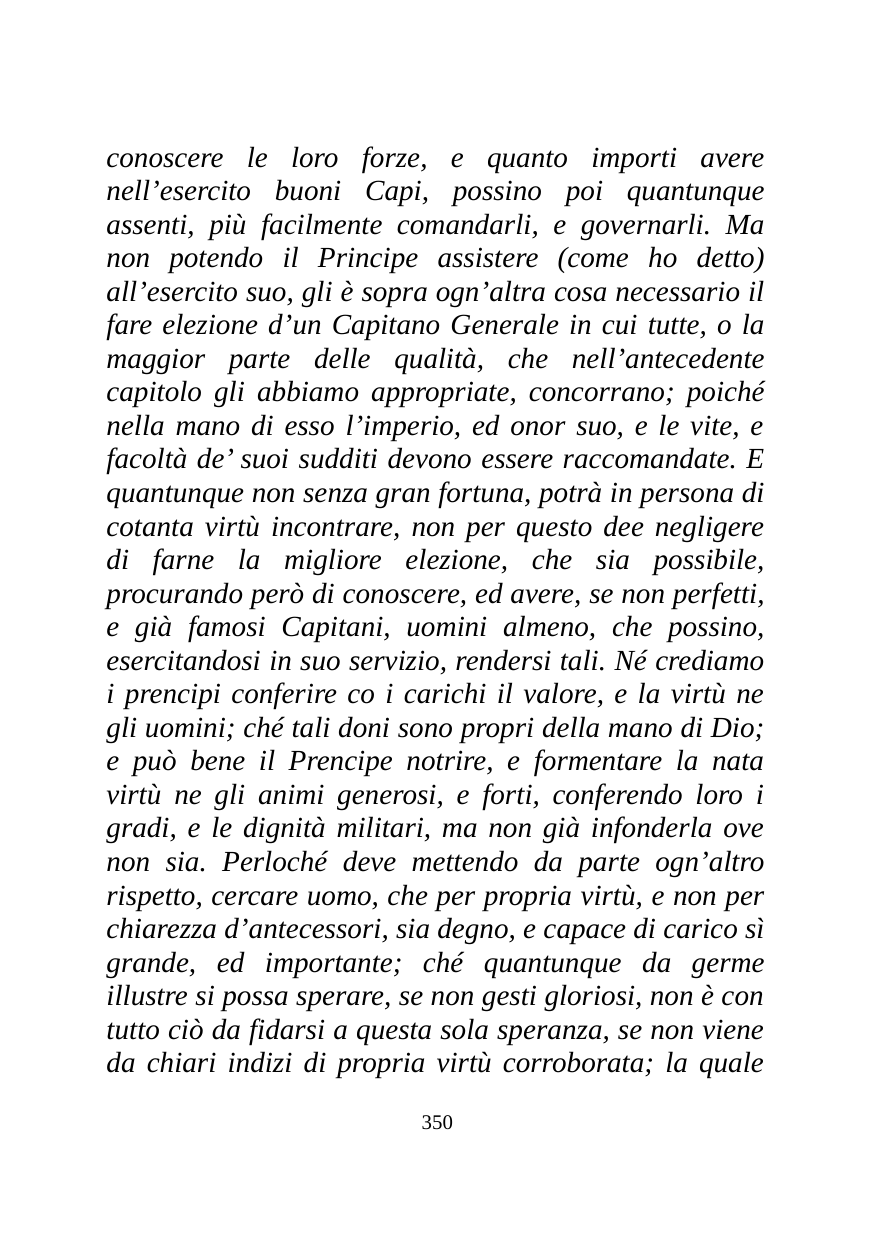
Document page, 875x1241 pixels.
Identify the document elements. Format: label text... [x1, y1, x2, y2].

text conoscere le loro forze, e quanto importi avere nell’esercito buoni Capi, possino poi quantunque assenti, più facilmente comandarli, e governarli. Ma non potendo il Principe assistere (come ho detto) all’esercito suo, gli è sopra ogn’altra cosa necessario il fare elezione d’un Capitano Generale in cui tutte, o la maggior parte delle qualità, che nell’antecedente capitolo gli abbiamo appropriate, concorrano; poiché nella mano di esso l’imperio, ed onor suo, e le vite, e facoltà de’ suoi sudditi devono essere raccomandate. E quantunque non senza gran fortuna, potrà in persona di cotanta virtù incontrare, non per questo dee negligere di farne la migliore elezione, che sia possibile, procurando però di conoscere, ed avere, se non perfetti, e già famosi Capitani, uomini almeno, che possino, esercitandosi in suo servizio, rendersi tali. Né crediamo i prencipi conferire co i carichi il valore, e la virtù ne gli uomini; ché tali doni sono propri della mano di Dio; e può bene il Prencipe notrire, e formentare la nata virtù ne gli animi generosi, e forti, conferendo loro i gradi, e le dignità militari, ma non già infonderla ove non sia. Perloché deve mettendo da parte ogn’altro rispetto, cercare uomo, che per propria virtù, e non per chiarezza d’antecessori, sia degno, e capace di carico sì grande, ed importante; ché quantunque da germe illustre si possa sperare, se non gesti gloriosi, non è con tutto ciò da fidarsi a questa sola speranza, se non viene da chiari indizi di propria virtù corroborata; la quale [106, 140, 768, 1079]
